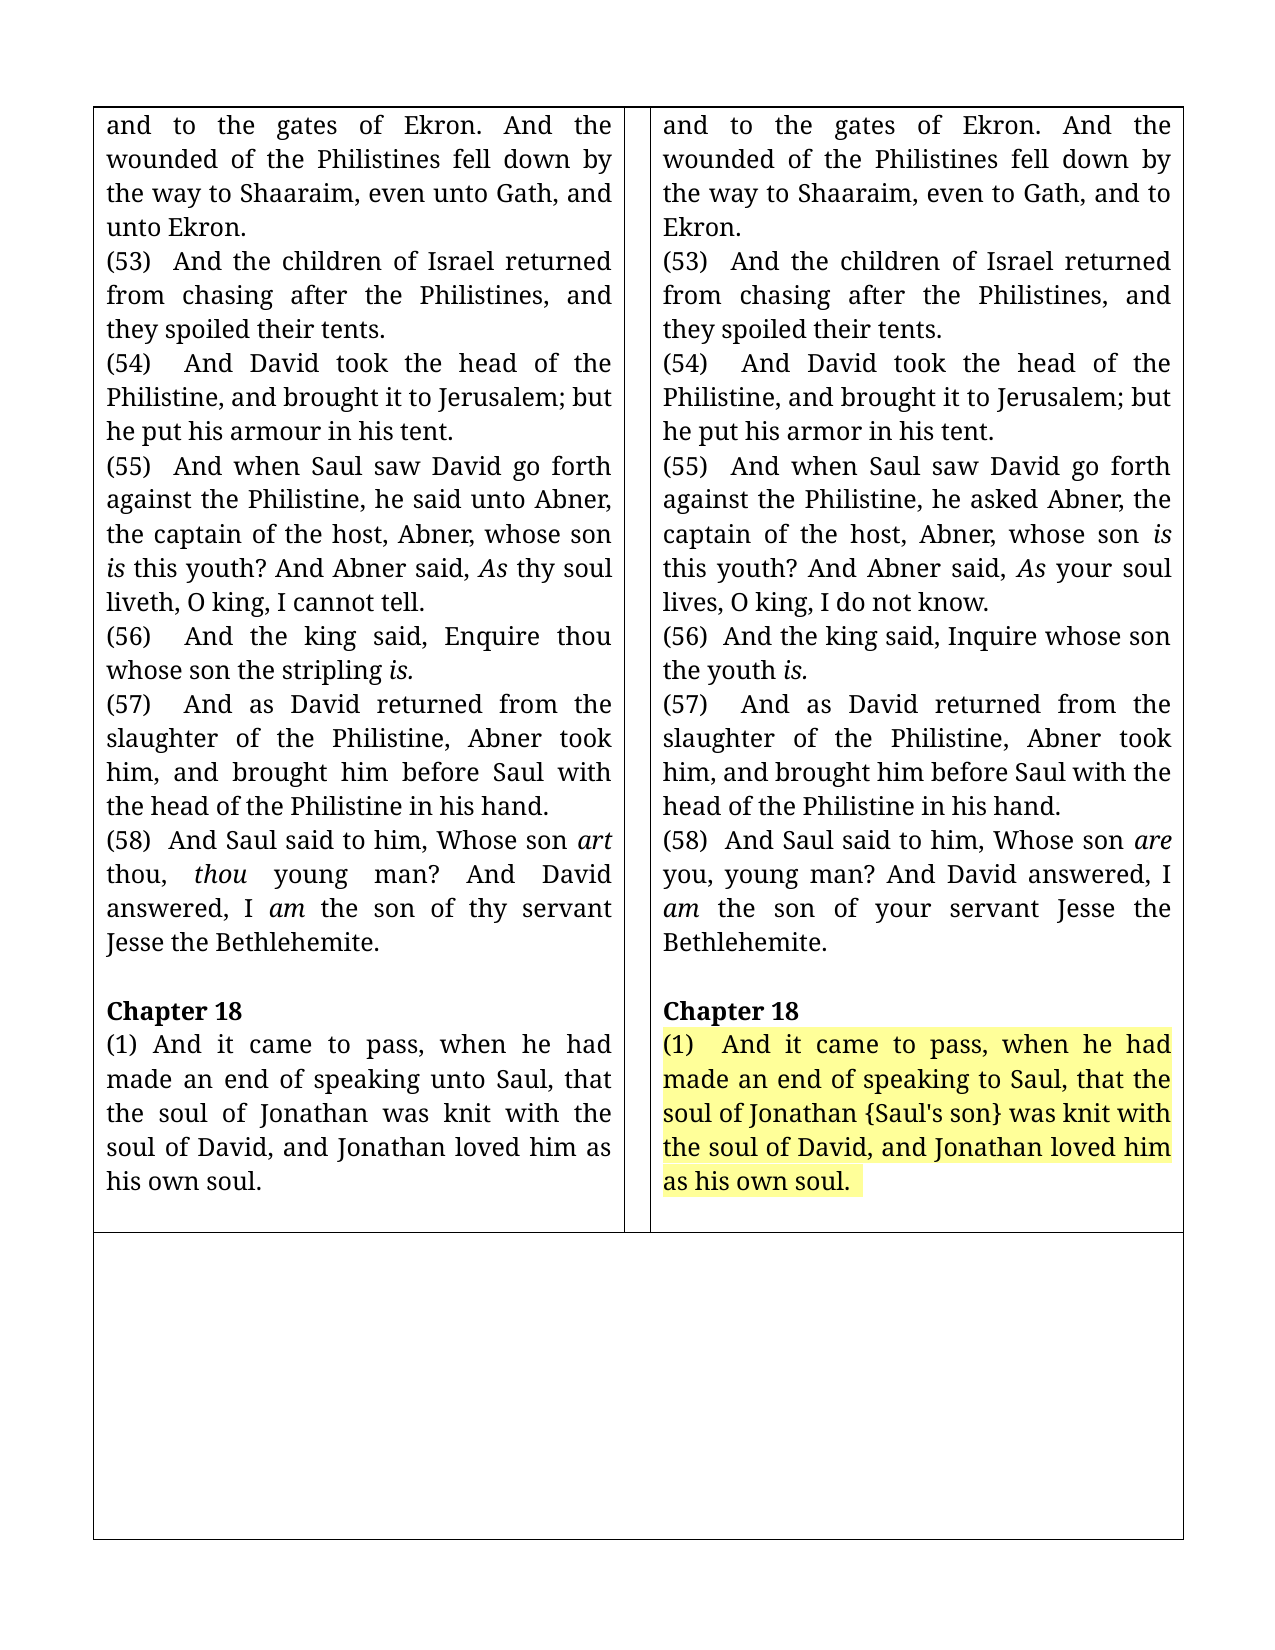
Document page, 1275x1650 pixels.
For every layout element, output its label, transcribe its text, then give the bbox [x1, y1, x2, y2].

table_cell and to the gates of Ekron. And the wounded of the Philistines fell down by the way to Shaaraim, even to Gath, and to Ekron. (53) And the children of Israel returned from chasing after the Philistines, and they spoiled their tents. (54) And David took the head of the Philistine, and brought it to Jerusalem; but he put his armor in his tent. (55) And when Saul saw David go forth against the Philistine, he asked Abner, the captain of the host, Abner, whose son is this youth? And Abner said, As your soul lives, O king, I do not know. (56) And the king said, Inquire whose son the youth is. (57) And as David returned from the slaughter of the Philistine, Abner took him, and brought him before Saul with the head of the Philistine in his hand. (58) And Saul said to him, Whose son are you, young man? And David answered, I am the son of your servant Jesse the Bethlehemite. Chapter 18 (1) And it came to pass, when he had made an end of speaking to Saul, that the soul of Jonathan {Saul's son} was knit with the soul of David, and Jonathan loved him as his own soul. [651, 108, 1183, 1232]
table_cell [625, 108, 650, 1232]
table_cell and to the gates of Ekron. And the wounded of the Philistines fell down by the way to Shaaraim, even unto Gath, and unto Ekron. (53) And the children of Israel returned from chasing after the Philistines, and they spoiled their tents. (54) And David took the head of the Philistine, and brought it to Jerusalem; but he put his armour in his tent. (55) And when Saul saw David go forth against the Philistine, he said unto Abner, the captain of the host, Abner, whose son is this youth? And Abner said, As thy soul liveth, O king, I cannot tell. (56) And the king said, Enquire thou whose son the stripling is. (57) And as David returned from the slaughter of the Philistine, Abner took him, and brought him before Saul with the head of the Philistine in his hand. (58) And Saul said to him, Whose son art thou, thou young man? And David answered, I am the son of thy servant Jesse the Bethlehemite. Chapter 18 (1) And it came to pass, when he had made an end of speaking unto Saul, that the soul of Jonathan was knit with the soul of David, and Jonathan loved him as his own soul. [94, 108, 624, 1232]
table_cell [94, 1233, 1183, 1539]
